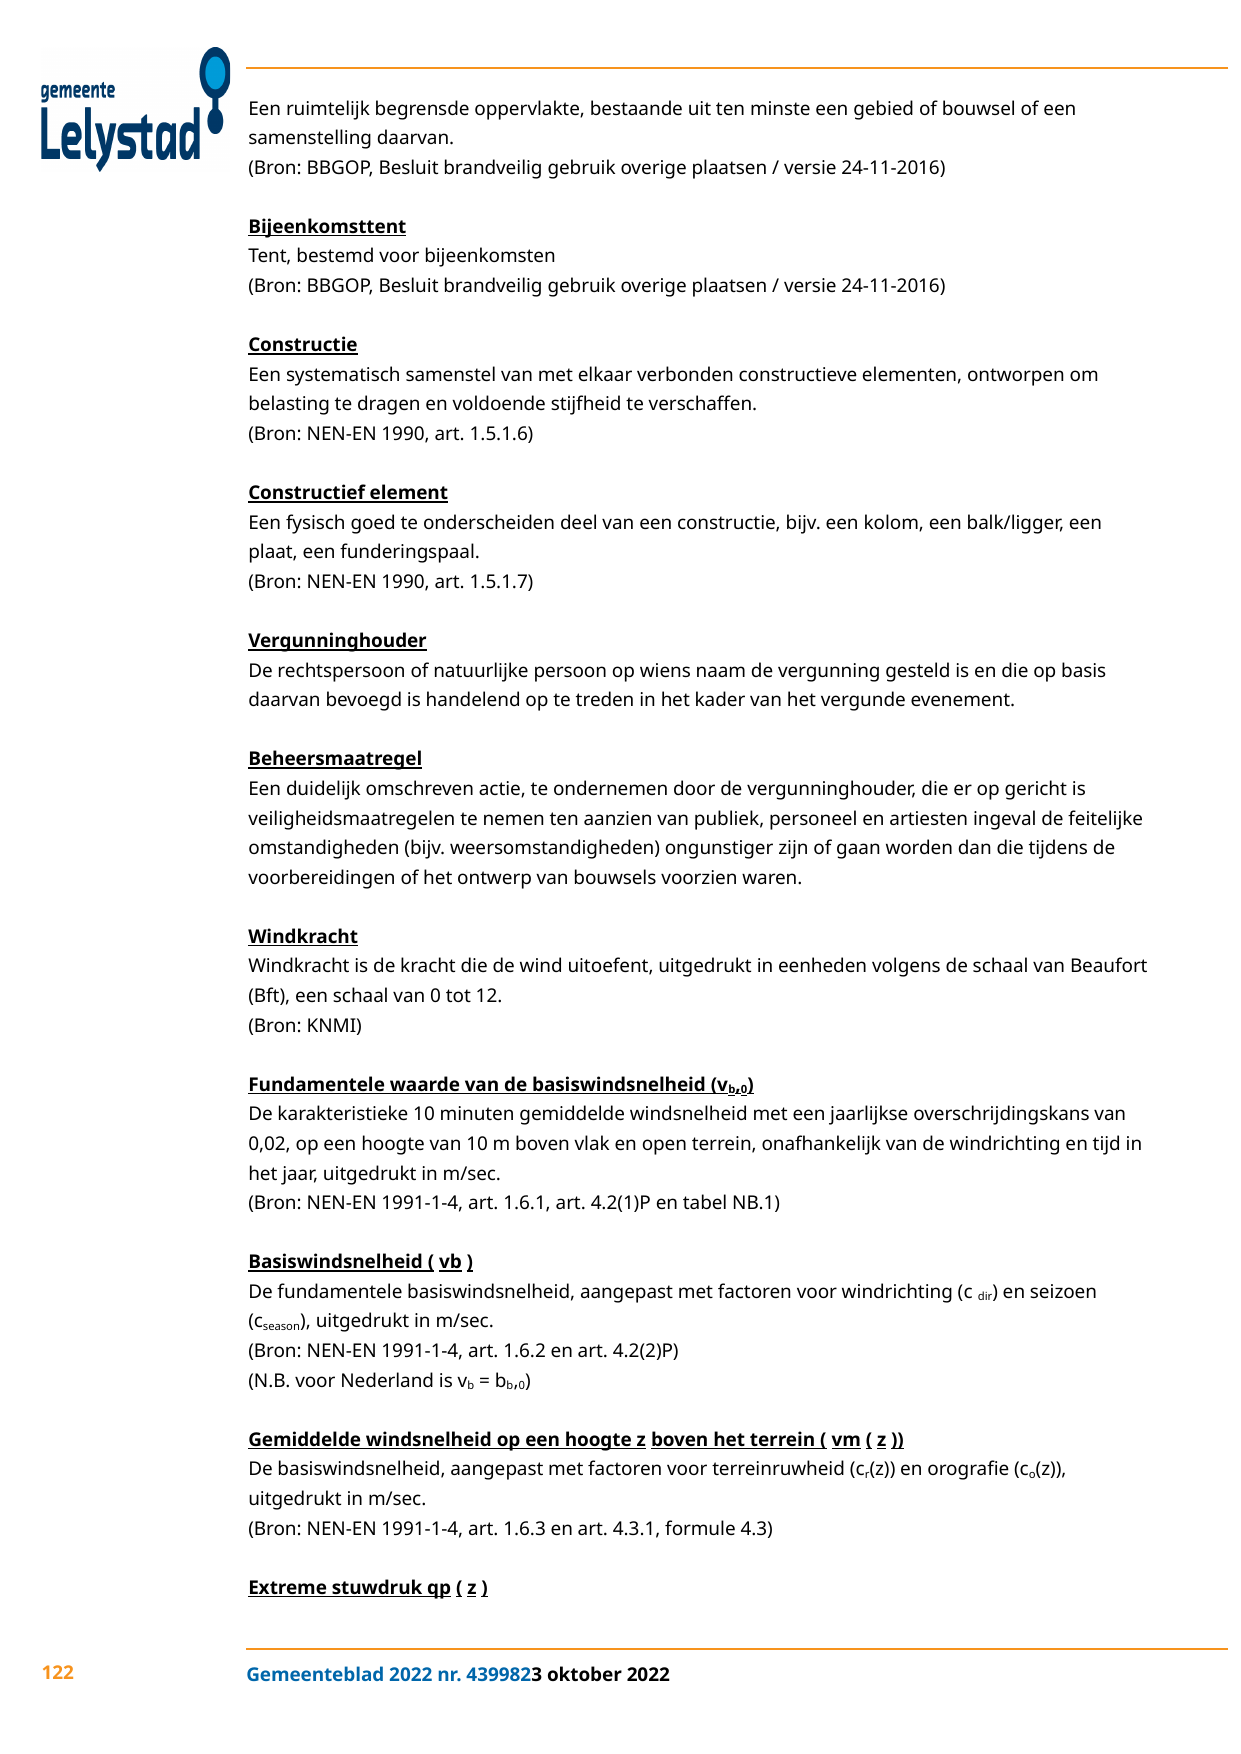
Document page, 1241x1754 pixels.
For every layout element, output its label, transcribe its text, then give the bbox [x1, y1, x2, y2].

text Bijeenkomsttent [248, 213, 1152, 239]
text (Bron: KNMI) [248, 1012, 1152, 1038]
text Beheersmaatregel [248, 746, 1152, 771]
text (Bron: NEN-EN 1991-1-4, art. 1.6.2 en art. 4.2(2)P) [248, 1337, 1152, 1363]
text Constructief element [248, 479, 1152, 505]
text Tent, bestemd voor bijeenkomsten [248, 243, 1152, 268]
text Windkracht is de kracht die de wind uitoefent, uitgedrukt in eenheden volgens de schaal van Beaufort (Bft), een schaal van 0 tot 12. [248, 953, 1152, 1008]
text Vergunninghouder [248, 627, 1152, 653]
text De rechtspersoon of natuurlijke persoon op wiens naam de vergunning gesteld is en die op basis daarvan bevoegd is handelend op te treden in het kader van het vergunde evenement. [248, 657, 1152, 712]
text (Bron: BBGOP, Besluit brandveilig gebruik overige plaatsen / versie 24-11-2016) [248, 154, 1152, 180]
text (Bron: NEN-EN 1990, art. 1.5.1.6) [248, 420, 1152, 446]
text (Bron: BBGOP, Besluit brandveilig gebruik overige plaatsen / versie 24-11-2016) [248, 272, 1152, 298]
text De fundamentele basiswindsnelheid, aangepast met factoren voor windrichting (c dir) en seizoen (cseason), uitgedrukt in m/sec. [248, 1278, 1152, 1333]
text Constructie [248, 331, 1152, 357]
text Een systematisch samenstel van met elkaar verbonden constructieve elementen, ontworpen om belasting te dragen en voldoende stijfheid te verschaffen. [248, 361, 1152, 416]
picture [41, 47, 231, 172]
text Een ruimtelijk begrensde oppervlakte, bestaande uit ten minste een gebied of bouwsel of een samenstelling daarvan. [248, 95, 1152, 150]
text Extreme stuwdruk qp ( z ) [248, 1574, 1152, 1600]
text (Bron: NEN-EN 1991-1-4, art. 1.6.1, art. 4.2(1)P en tabel NB.1) [248, 1189, 1152, 1215]
text Een duidelijk omschreven actie, te ondernemen door de vergunninghouder, die er op gericht is veiligheidsmaatregelen te nemen ten aanzien van publiek, personeel en artiesten ingeval de feitelijke omstandigheden (bijv. weersomstandigheden) ongunstiger zijn of gaan worden dan die tijdens de voorbereidingen of het ontwerp van bouwsels voorzien waren. [248, 775, 1152, 890]
text De basiswindsnelheid, aangepast met factoren voor terreinruwheid (cr(z)) en orografie (co(z)), uitgedrukt in m/sec. [248, 1456, 1152, 1511]
text Windkracht [248, 923, 1152, 949]
text Een fysisch goed te onderscheiden deel van een constructie, bijv. een kolom, een balk/ligger, een plaat, een funderingspaal. [248, 509, 1152, 564]
text (Bron: NEN-EN 1990, art. 1.5.1.7) [248, 568, 1152, 594]
text Basiswindsnelheid ( vb ) [248, 1248, 1152, 1274]
text (N.B. voor Nederland is vb = bb,0) [248, 1367, 1152, 1393]
text Gemiddelde windsnelheid op een hoogte z boven het terrein ( vm ( z )) [248, 1426, 1152, 1452]
text (Bron: NEN-EN 1991-1-4, art. 1.6.3 en art. 4.3.1, formule 4.3) [248, 1515, 1152, 1541]
text Fundamentele waarde van de basiswindsnelheid (vb,0) [248, 1071, 1152, 1097]
text De karakteristieke 10 minuten gemiddelde windsnelheid met een jaarlijkse overschrijdingskans van 0,02, op een hoogte van 10 m boven vlak en open terrein, onafhankelijk van de windrichting en tijd in het jaar, uitgedrukt in m/sec. [248, 1101, 1152, 1186]
